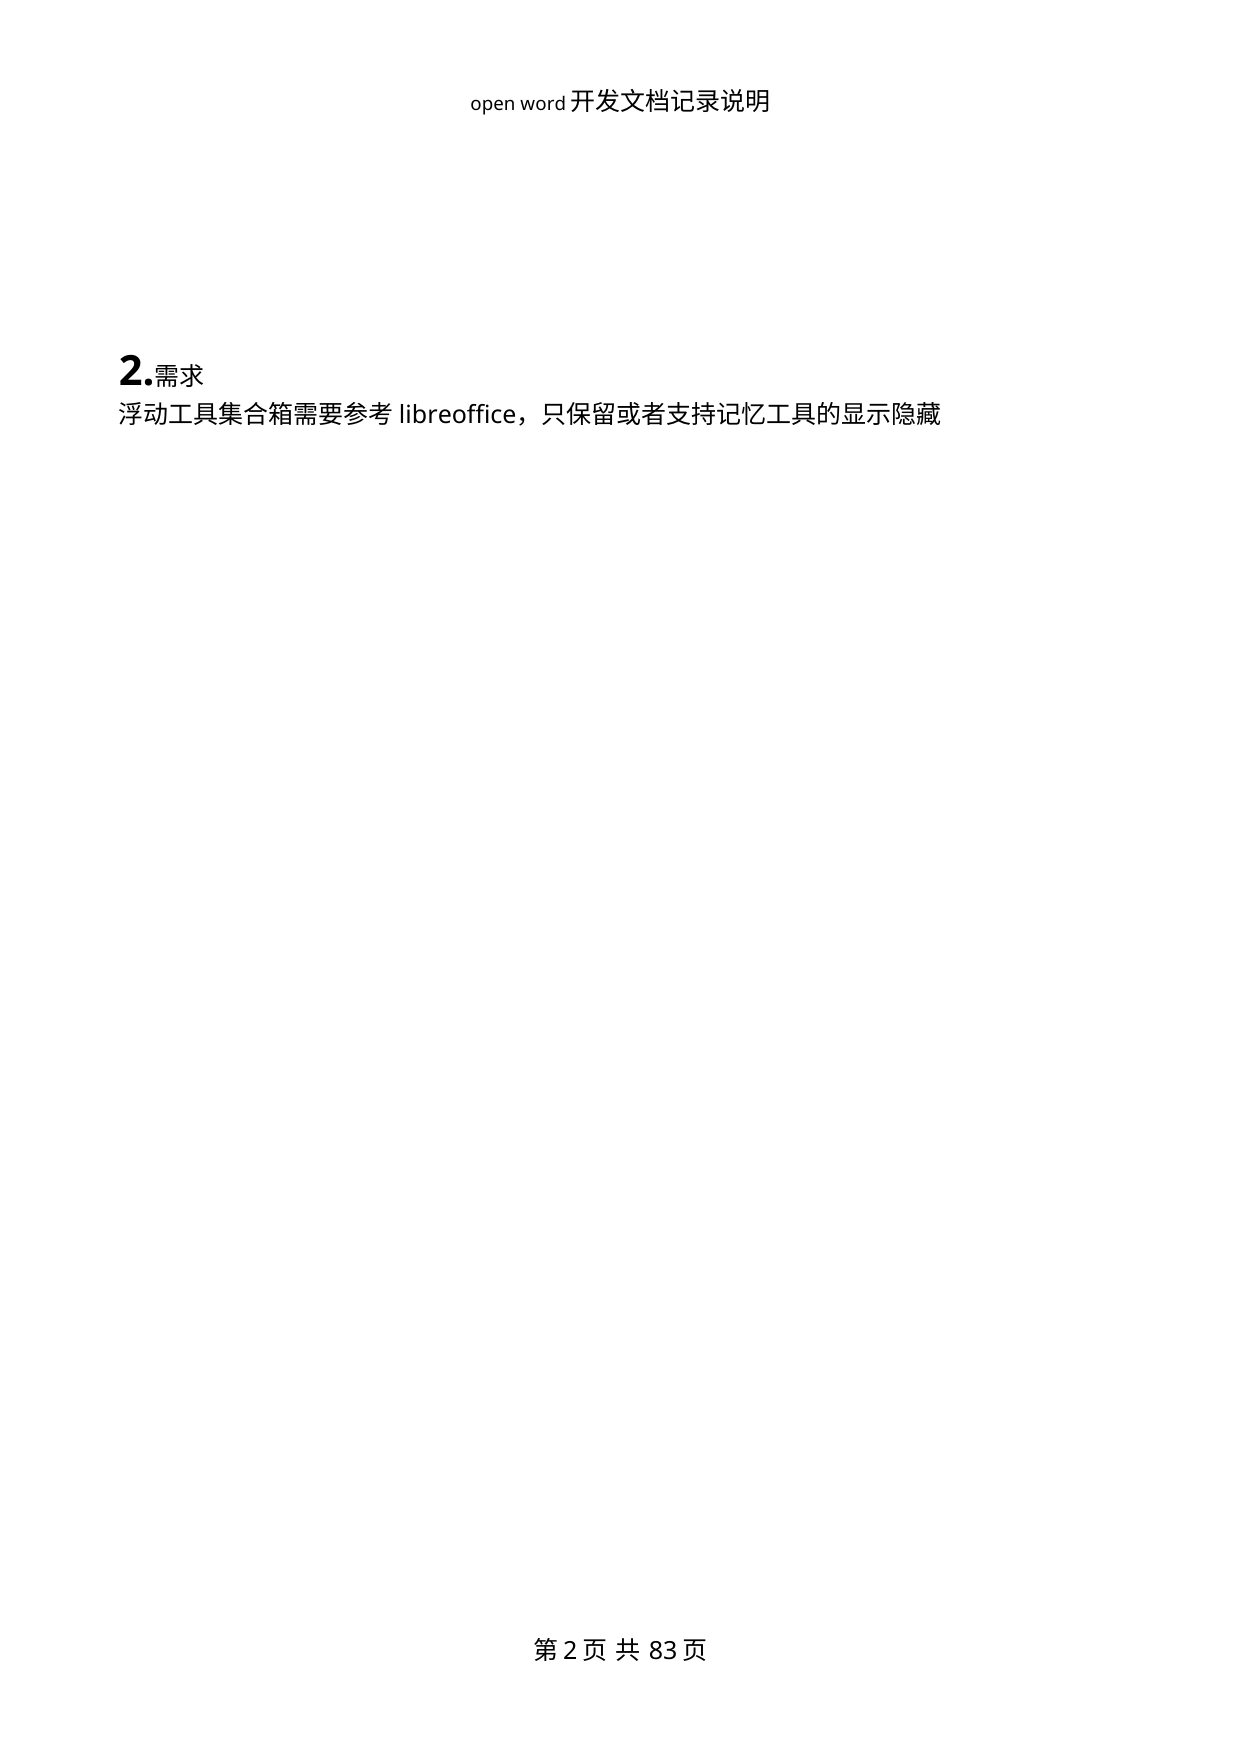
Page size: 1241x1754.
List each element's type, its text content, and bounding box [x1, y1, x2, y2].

subtitle 需求 [119, 341, 1121, 397]
text 浮动工具集合箱需要参考libreoffice，只保留或者支持记忆工具的显示隐藏 [119, 397, 1121, 431]
